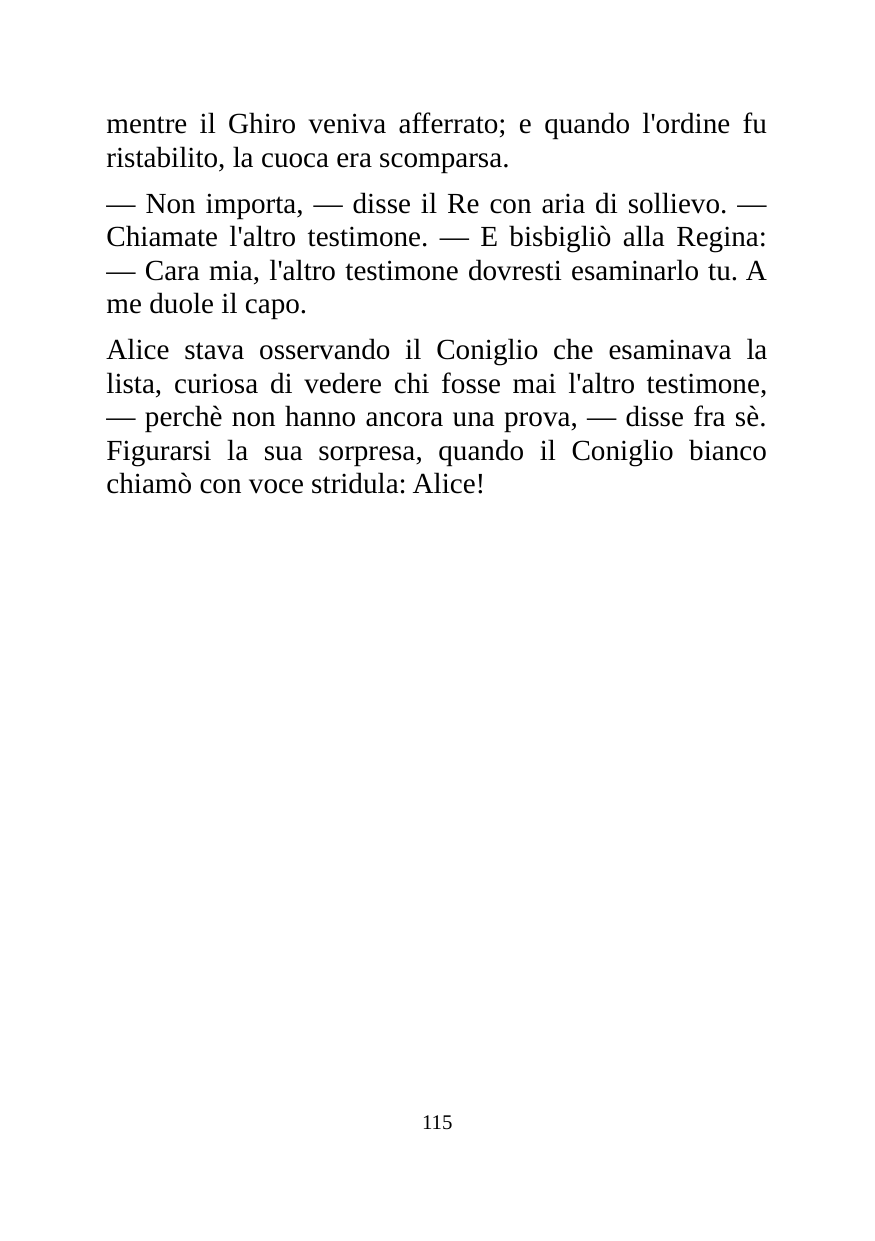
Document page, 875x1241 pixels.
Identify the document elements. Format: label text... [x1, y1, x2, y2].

text mentre il Ghiro veniva afferrato; e quando l'ordine fu ristabilito, la cuoca era scomparsa. [106, 106, 768, 173]
text — Non importa, — disse il Re con aria di sollievo. — Chiamate l'altro testimone. — E bisbigliò alla Regina: — Cara mia, l'altro testimone dovresti esaminarlo tu. A me duole il capo. [106, 186, 768, 320]
text Alice stava osservando il Coniglio che esaminava la lista, curiosa di vedere chi fosse mai l'altro testimone, — perchè non hanno ancora una prova, — disse fra sè. Figurarsi la sua sorpresa, quando il Coniglio bianco chiamò con voce stridula: Alice! [106, 332, 768, 500]
